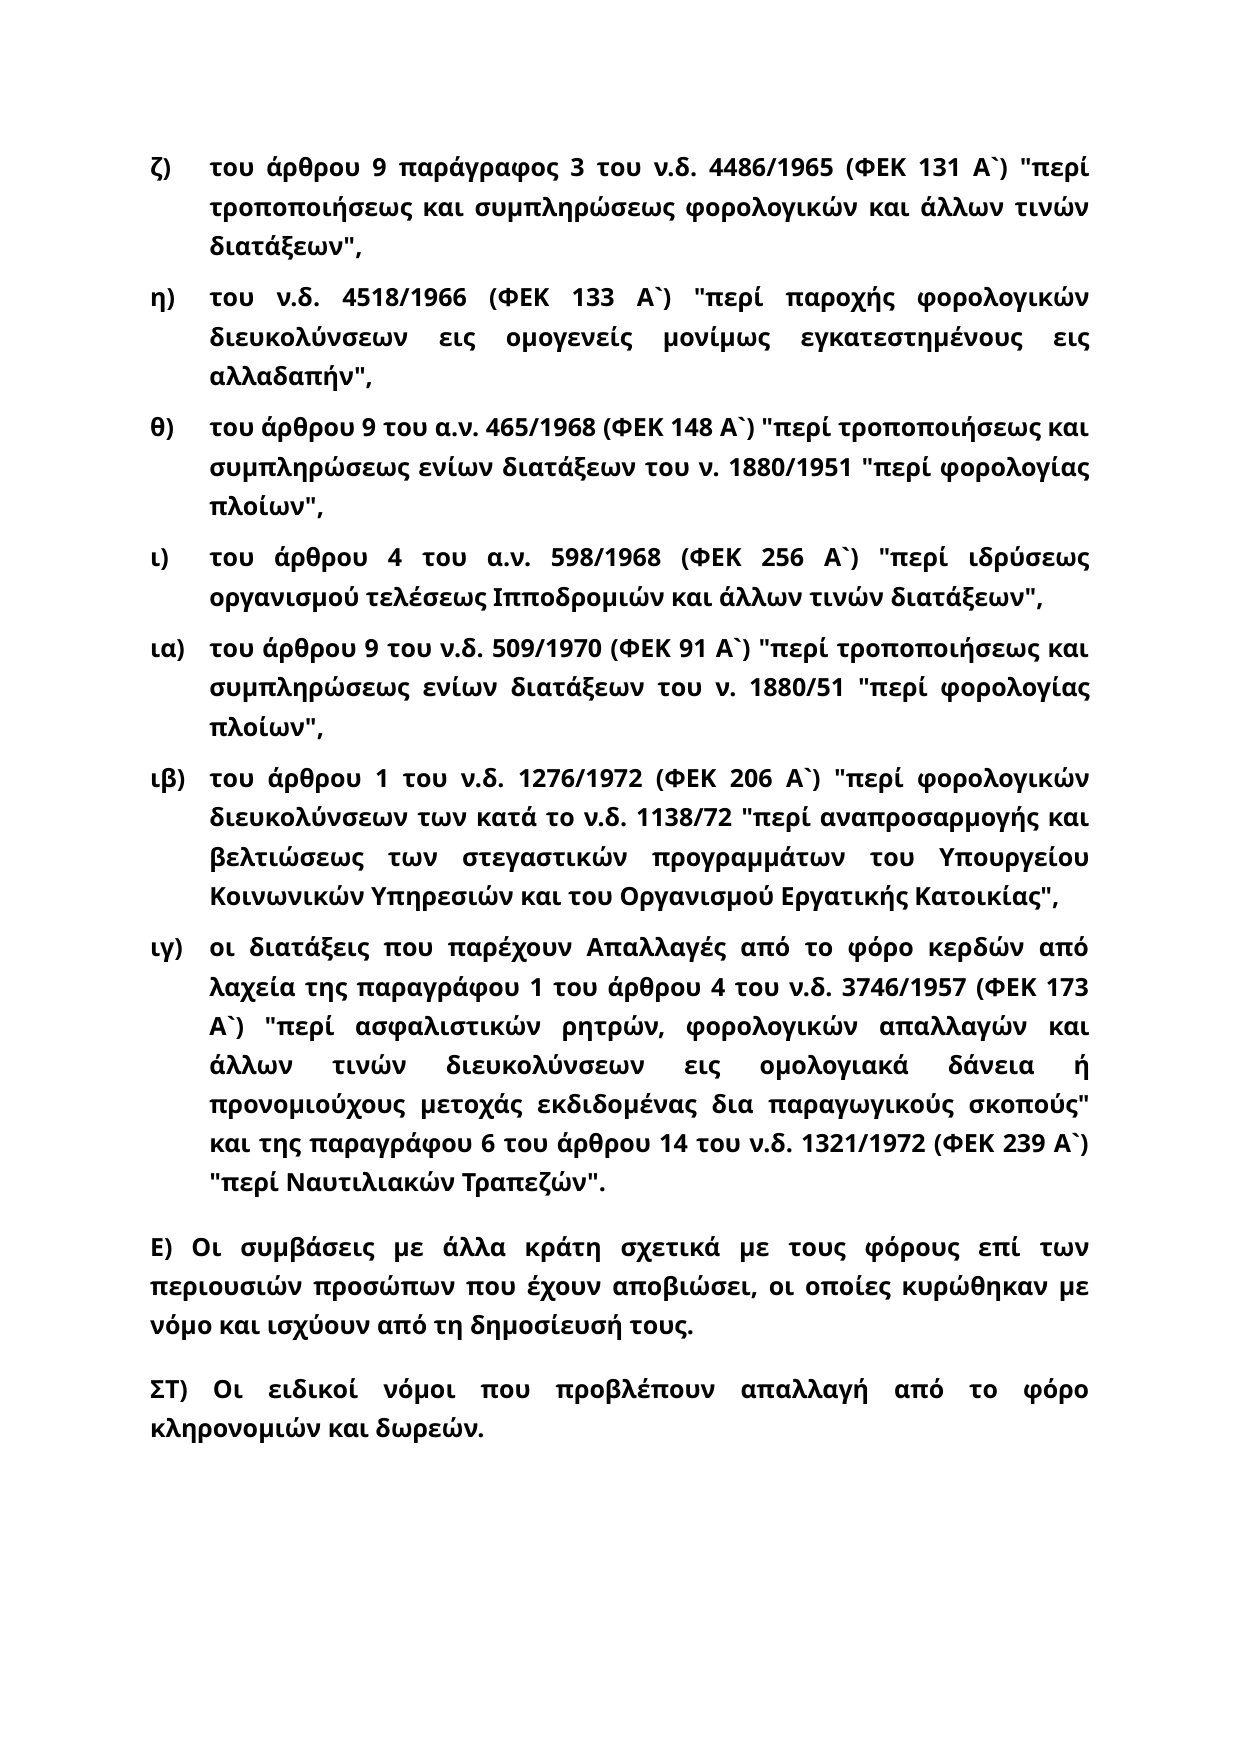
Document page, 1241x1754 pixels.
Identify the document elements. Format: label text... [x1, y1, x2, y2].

list ιβ) του άρθρου 1 του ν.δ. 1276/1972 (ΦΕΚ 206 Α`) "περί φορολογικών διευκολύνσεων των κατά το ν.δ. 1138/72 "περί αναπροσαρμογής και βελτιώσεως των στεγαστικών προγραμμάτων του Υπουργείου Κοινωνικών Υπηρεσιών και του Οργανισμού Εργατικής Κατοικίας", [150, 761, 1090, 912]
text Ε) Οι συμβάσεις με άλλα κράτη σχετικά με τους φόρους επί των περιουσιών προσώπων που έχουν αποβιώσει, οι οποίες κυρώθηκαν με νόμο και ισχύουν από τη δημοσίευσή τους. [150, 1229, 1090, 1342]
list η) του ν.δ. 4518/1966 (ΦΕΚ 133 Α`) "περί παροχής φορολογικών διευκολύνσεων εις ομογενείς μονίμως εγκατεστημένους εις αλλαδαπήν", [150, 280, 1090, 392]
list ι) του άρθρου 4 του α.ν. 598/1968 (ΦΕΚ 256 Α`) "περί ιδρύσεως οργανισμού τελέσεως Ιπποδρομιών και άλλων τινών διατάξεων", [150, 540, 1090, 613]
text ΣΤ) Οι ειδικοί νόμοι που προβλέπουν απαλλαγή από το φόρο κληρονομιών και δωρεών. [150, 1372, 1090, 1445]
list ια) του άρθρου 9 του ν.δ. 509/1970 (ΦΕΚ 91 Α`) "περί τροποποιήσεως και συμπληρώσεως ενίων διατάξεων του ν. 1880/51 "περί φορολογίας πλοίων", [150, 631, 1090, 743]
list ζ) του άρθρου 9 παράγραφος 3 του ν.δ. 4486/1965 (ΦΕΚ 131 Α`) "περί τροποποιήσεως και συμπληρώσεως φορολογικών και άλλων τινών διατάξεων", [150, 150, 1090, 262]
list θ) του άρθρου 9 του α.ν. 465/1968 (ΦΕΚ 148 Α`) "περί τροποποιήσεως και συμπληρώσεως ενίων διατάξεων του ν. 1880/1951 "περί φορολογίας πλοίων", [150, 410, 1090, 522]
list ιγ) οι διατάξεις που παρέχουν Απαλλαγές από το φόρο κερδών από λαχεία της παραγράφου 1 του άρθρου 4 του ν.δ. 3746/1957 (ΦΕΚ 173 Α`) "περί ασφαλιστικών ρητρών, φορολογικών απαλλαγών και άλλων τινών διευκολύνσεων εις ομολογιακά δάνεια ή προνομιούχους μετοχάς εκδιδομένας δια παραγωγικούς σκοπούς" και της παραγράφου 6 του άρθρου 14 του ν.δ. 1321/1972 (ΦΕΚ 239 Α`) "περί Ναυτιλιακών Τραπεζών". [150, 930, 1090, 1199]
